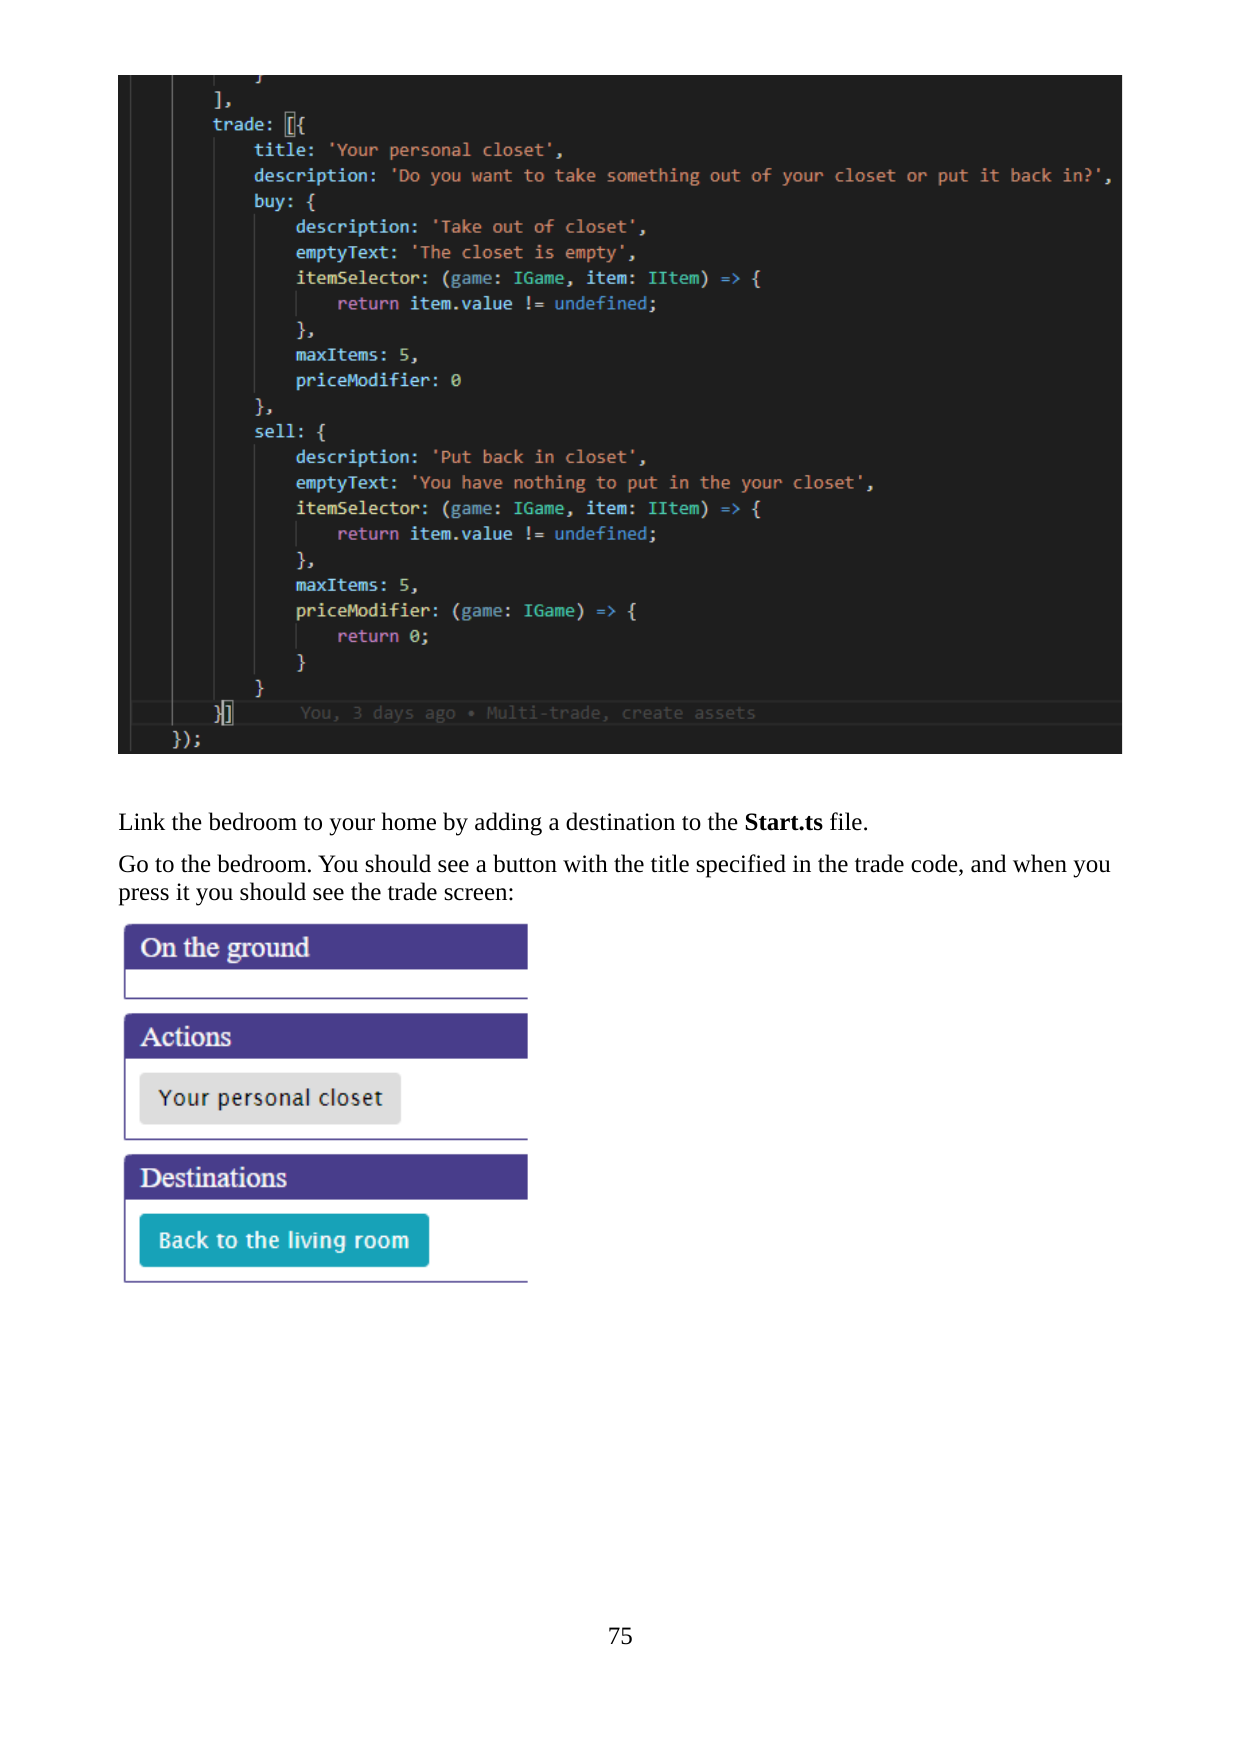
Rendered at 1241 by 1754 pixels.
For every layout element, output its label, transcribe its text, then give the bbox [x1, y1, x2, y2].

text Link the bedroom to your home by adding a destination to the Start.ts file. [118, 807, 1122, 836]
text Go to the bedroom. You should see a button with the title specified in the trade code, and when you press it you should see the trade screen: [118, 849, 1122, 906]
